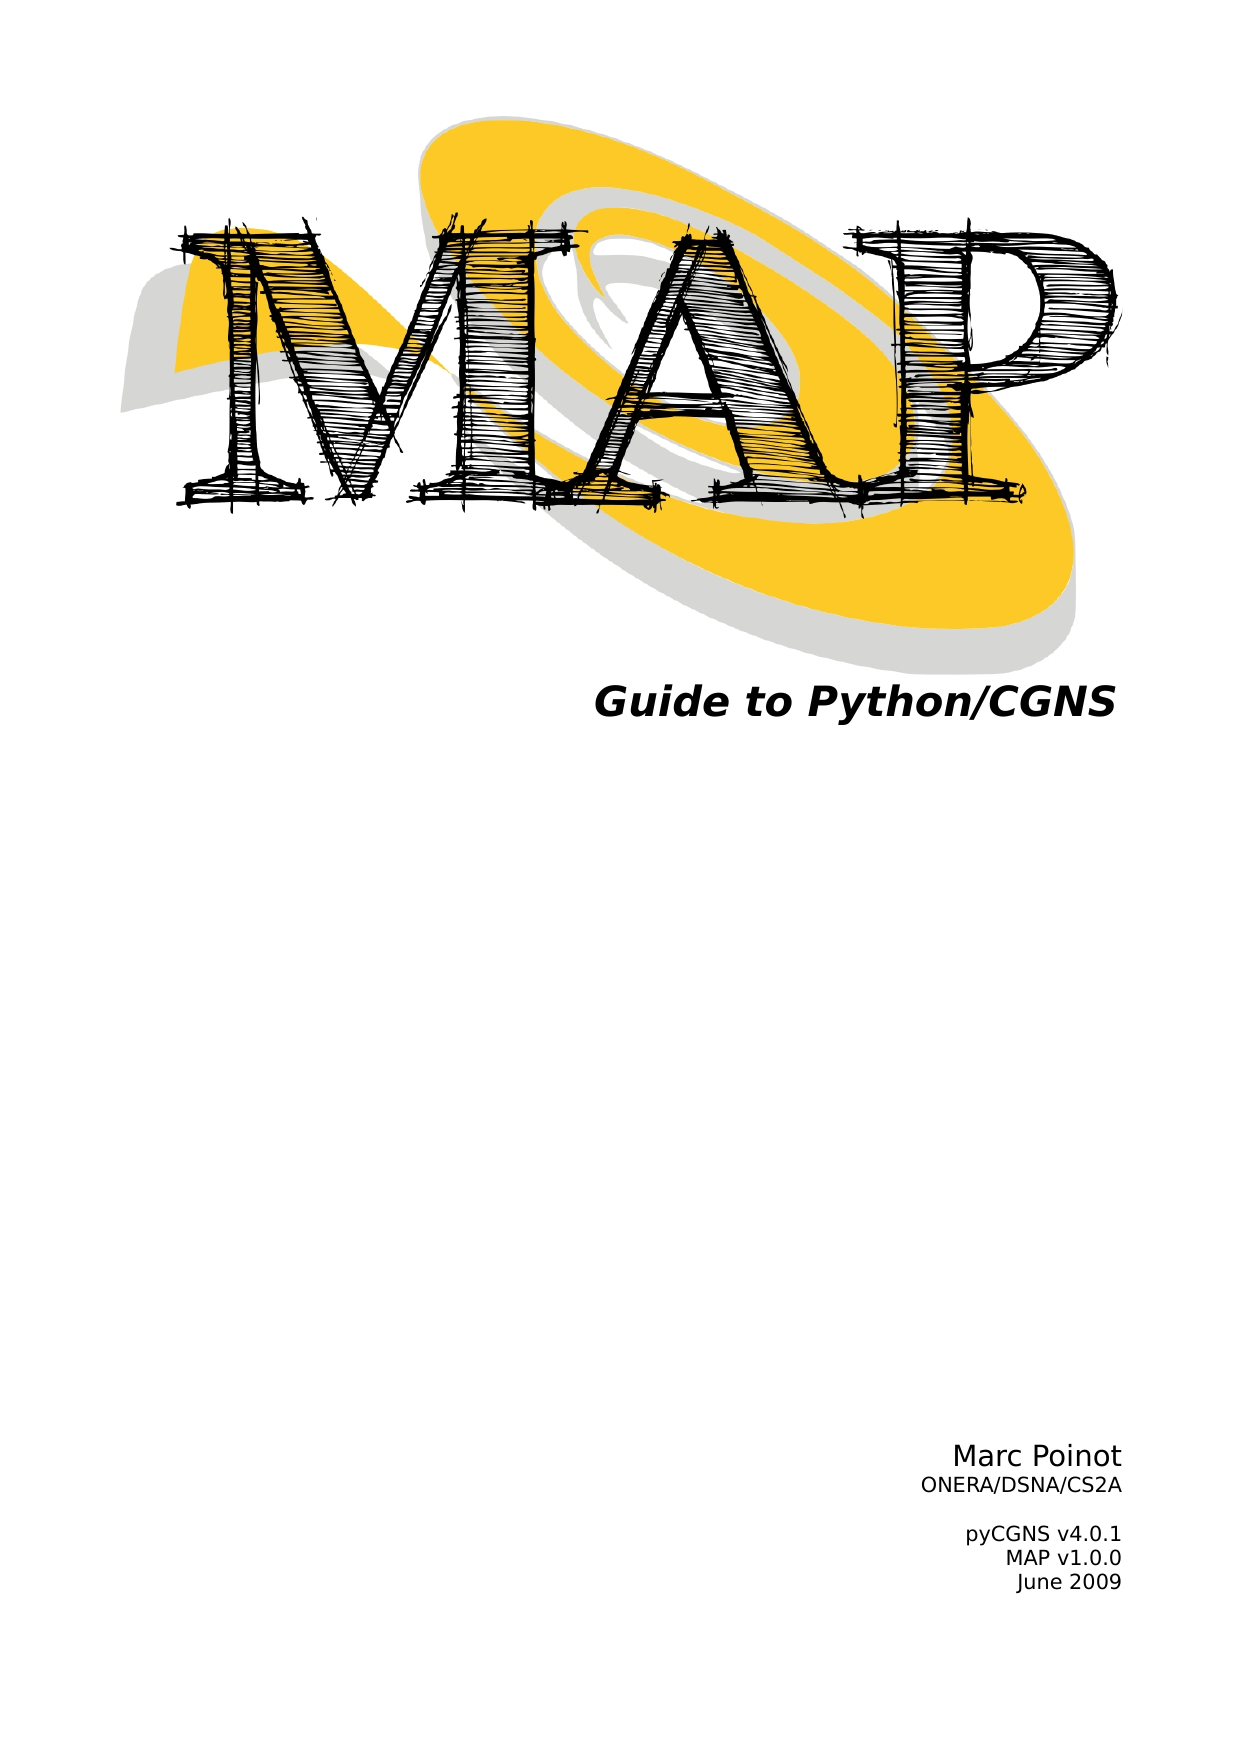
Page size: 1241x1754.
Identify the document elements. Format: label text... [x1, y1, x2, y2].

text June 2009 [118, 1570, 1122, 1595]
text pyCGNS v4.0.1 [118, 1522, 1122, 1546]
text MAP v1.0.0 [118, 1546, 1122, 1570]
text Marc Poinot [118, 1439, 1122, 1473]
picture [120, 116, 1123, 675]
text Guide to Python/CGNS [118, 675, 1122, 726]
text ONERA/DSNA/CS2A [118, 1473, 1122, 1498]
